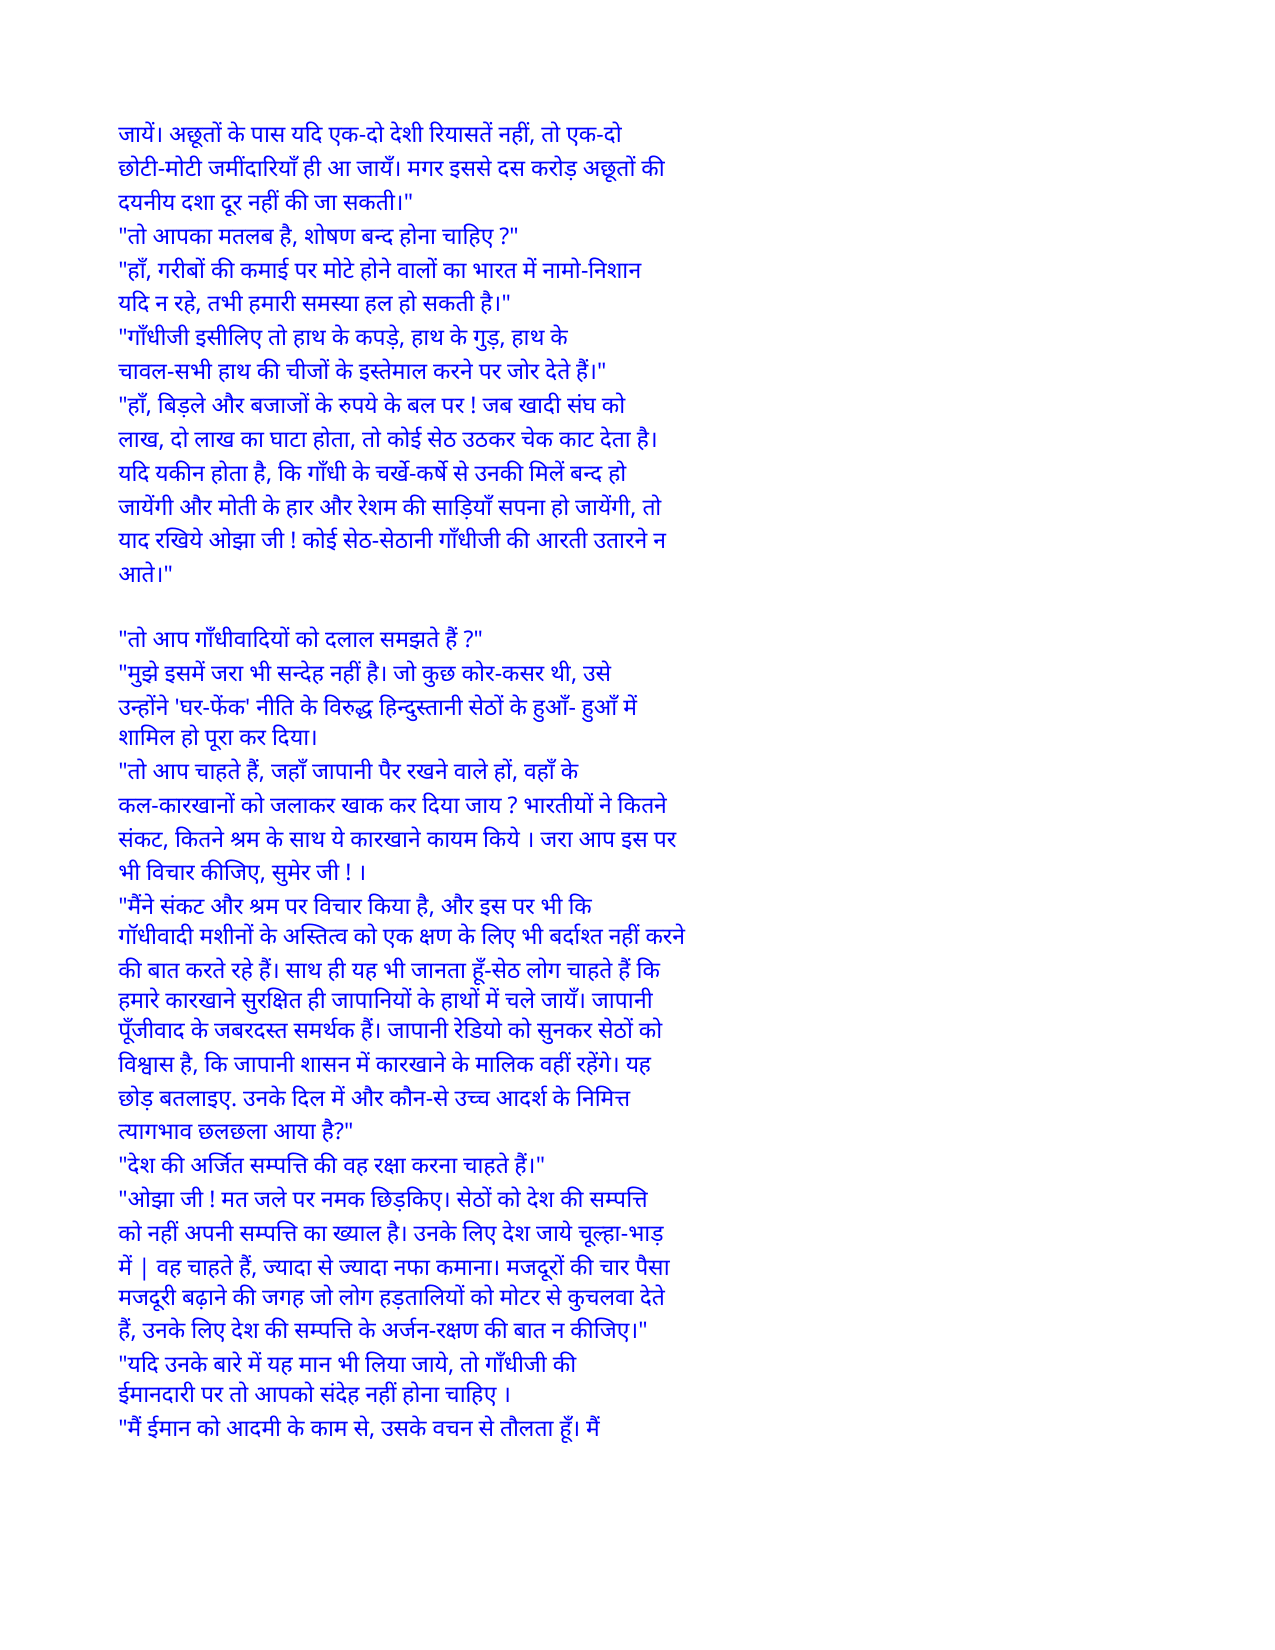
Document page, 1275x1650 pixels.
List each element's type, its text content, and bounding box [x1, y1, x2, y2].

text जायेंगी और मोती के हार और रेशम की साड़ियाँ सपना हो जायेंगी, तो [118, 491, 1157, 524]
text "तो आप गाँधीवादियों को दलाल समझते हैं ?" [118, 623, 1157, 657]
text "तो आप चाहते हैं, जहाँ जापानी पैर रखने वाले हों, वहाँ के [118, 755, 1157, 789]
text "तो आपका मतलब है, शोषण बन्द होना चाहिए ?" [118, 220, 1157, 253]
text "हाँ, गरीबों की कमाई पर मोटे होने वालों का भारत में नामो-निशान [118, 253, 1157, 287]
text "यदि उनके बारे में यह मान भी लिया जाये, तो गाँधीजी की [118, 1348, 1157, 1382]
text में | वह चाहते हैं, ज्यादा से ज्यादा नफा कमाना। मजदूरों की चार पैसा [118, 1251, 1157, 1284]
text को नहीं अपनी सम्पत्ति का ख्याल है। उनके लिए देश जाये चूल्हा-भाड़ [118, 1217, 1157, 1251]
text हैं, उनके लिए देश की सम्पत्ति के अर्जन-रक्षण की बात न कीजिए।" [118, 1314, 1157, 1348]
text भी विचार कीजिए, सुमेर जी ! । [118, 856, 1157, 890]
text "मैं ईमान को आदमी के काम से, उसके वचन से तौलता हूँ। मैं [118, 1412, 1157, 1446]
text हमारे कारखाने सुरक्षित ही जापानियों के हाथों में चले जायँ। जापानी [118, 988, 1157, 1018]
text "देश की अर्जित सम्पत्ति की वह रक्षा करना चाहते हैं।" [118, 1149, 1157, 1183]
text ईमानदारी पर तो आपको संदेह नहीं होना चाहिए । [118, 1382, 1157, 1412]
text उन्होंने 'घर-फेंक' नीति के विरुद्ध हिन्दुस्तानी सेठों के हुआँ- हुआँ में [118, 691, 1157, 725]
text लाख, दो लाख का घाटा होता, तो कोई सेठ उठकर चेक काट देता है। [118, 423, 1157, 457]
text छोड़ बतलाइए. उनके दिल में और कौन-से उच्च आदर्श के निमित्त [118, 1081, 1157, 1115]
text गॉधीवादी मशीनों के अस्तित्व को एक क्षण के लिए भी बर्दाश्त नहीं करने [118, 924, 1157, 954]
text संकट, कितने श्रम के साथ ये कारखाने कायम किये । जरा आप इस पर [118, 822, 1157, 856]
text "गाँधीजी इसीलिए तो हाथ के कपड़े, हाथ के गुड़, हाथ के [118, 321, 1157, 355]
text याद रखिये ओझा जी ! कोई सेठ-सेठानी गाँधीजी की आरती उतारने न [118, 524, 1157, 558]
text चावल-सभी हाथ की चीजों के इस्तेमाल करने पर जोर देते हैं।" [118, 355, 1157, 389]
text पूँजीवाद के जबरदस्त समर्थक हैं। जापानी रेडियो को सुनकर सेठों को [118, 1018, 1157, 1048]
text त्यागभाव छलछला आया है?" [118, 1115, 1157, 1149]
text छोटी-मोटी जमींदारियाँ ही आ जायँ। मगर इससे दस करोड़ अछूतों की [118, 152, 1157, 186]
text आते।" [118, 558, 1157, 592]
text की बात करते रहे हैं। साथ ही यह भी जानता हूँ-सेठ लोग चाहते हैं कि [118, 954, 1157, 988]
text मजदूरी बढ़ाने की जगह जो लोग हड़तालियों को मोटर से कुचलवा देते [118, 1284, 1157, 1314]
text जायें। अछूतों के पास यदि एक-दो देशी रियासतें नहीं, तो एक-दो [118, 118, 1157, 152]
text दयनीय दशा दूर नहीं की जा सकती।" [118, 186, 1157, 220]
text शामिल हो पूरा कर दिया। [118, 725, 1157, 755]
text यदि यकीन होता है, कि गाँधी के चर्खे-कर्षे से उनकी मिलें बन्द हो [118, 457, 1157, 491]
text "हाँ, बिड़ले और बजाजों के रुपये के बल पर ! जब खादी संघ को [118, 389, 1157, 423]
text यदि न रहे, तभी हमारी समस्या हल हो सकती है।" [118, 287, 1157, 321]
text "मैंने संकट और श्रम पर विचार किया है, और इस पर भी कि [118, 890, 1157, 924]
text "ओझा जी ! मत जले पर नमक छिड़किए। सेठों को देश की सम्पत्ति [118, 1183, 1157, 1217]
text "मुझे इसमें जरा भी सन्देह नहीं है। जो कुछ कोर-कसर थी, उसे [118, 657, 1157, 691]
text विश्वास है, कि जापानी शासन में कारखाने के मालिक वहीं रहेंगे। यह [118, 1048, 1157, 1081]
text कल-कारखानों को जलाकर खाक कर दिया जाय ? भारतीयों ने कितने [118, 789, 1157, 822]
